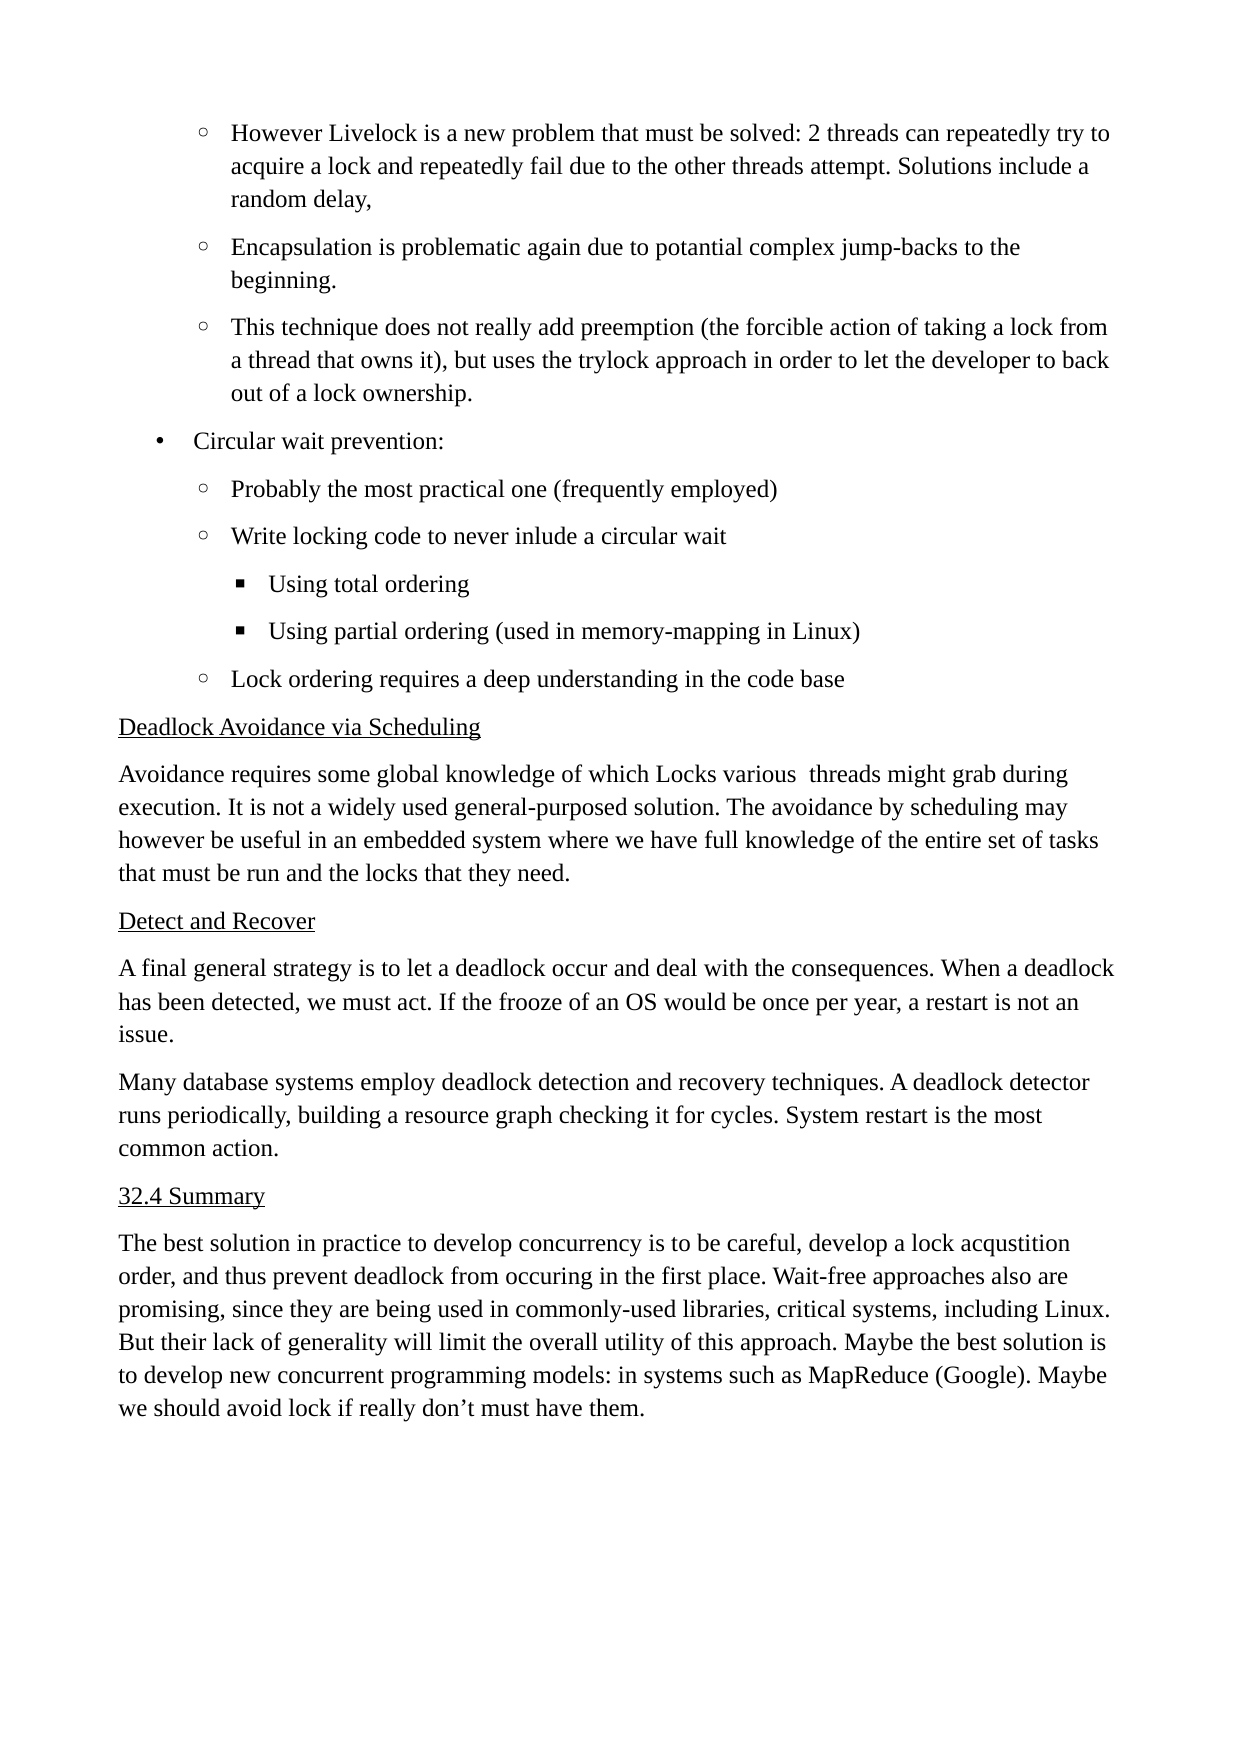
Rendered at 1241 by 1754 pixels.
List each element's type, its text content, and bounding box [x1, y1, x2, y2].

list Probably the most practical one (frequently employed) [193, 474, 1122, 502]
list Using partial ordering (used in memory-mapping in Linux) [231, 616, 1122, 645]
list Using total ordering [231, 569, 1122, 598]
text The best solution in practice to develop concurrency is to be careful, develop a lock acqustition order, and thus prevent deadlock from occuring in the first place. Wait-free approaches also are promising, since they are being used in commonly-used libraries, critical systems, including Linux. But their lack of generality will limit the overall utility of this approach. Maybe the best solution is to develop new concurrent programming models: in systems such as MapReduce (Google). Maybe we should avoid lock if really don’t must have them. [118, 1228, 1122, 1422]
text A final general strategy is to let a deadlock occur and deal with the consequences. When a deadlock has been detected, we must act. If the frooze of an OS would be once per year, a restart is not an issue. [118, 953, 1122, 1048]
text Many database systems employ deadlock detection and recovery techniques. A deadlock detector runs periodically, building a resource graph checking it for cycles. System restart is the most common action. [118, 1067, 1122, 1162]
text Detect and Recover [118, 906, 1122, 935]
list Lock ordering requires a deep understanding in the code base [193, 664, 1122, 693]
text Avoidance requires some global knowledge of which Locks various threads might grab during execution. It is not a widely used general-purposed solution. The avoidance by scheduling may however be useful in an embedded system where we have full knowledge of the entire set of tasks that must be run and the locks that they need. [118, 759, 1122, 887]
list However Livelock is a new problem that must be solved: 2 threads can repeatedly try to acquire a lock and repeatedly fail due to the other threads attempt. Solutions include a random delay, [193, 118, 1122, 213]
text Deadlock Avoidance via Scheduling [118, 712, 1122, 740]
text 32.4 Summary [118, 1181, 1122, 1209]
list This technique does not really add preemption (the forcible action of taking a lock from a thread that owns it), but uses the trylock approach in order to let the developer to back out of a lock ownership. [193, 312, 1122, 407]
list Encapsulation is problematic again due to potantial complex jump-backs to the beginning. [193, 232, 1122, 293]
list Write locking code to never inlude a circular wait [193, 521, 1122, 550]
list Circular wait prevention: [156, 426, 1122, 455]
